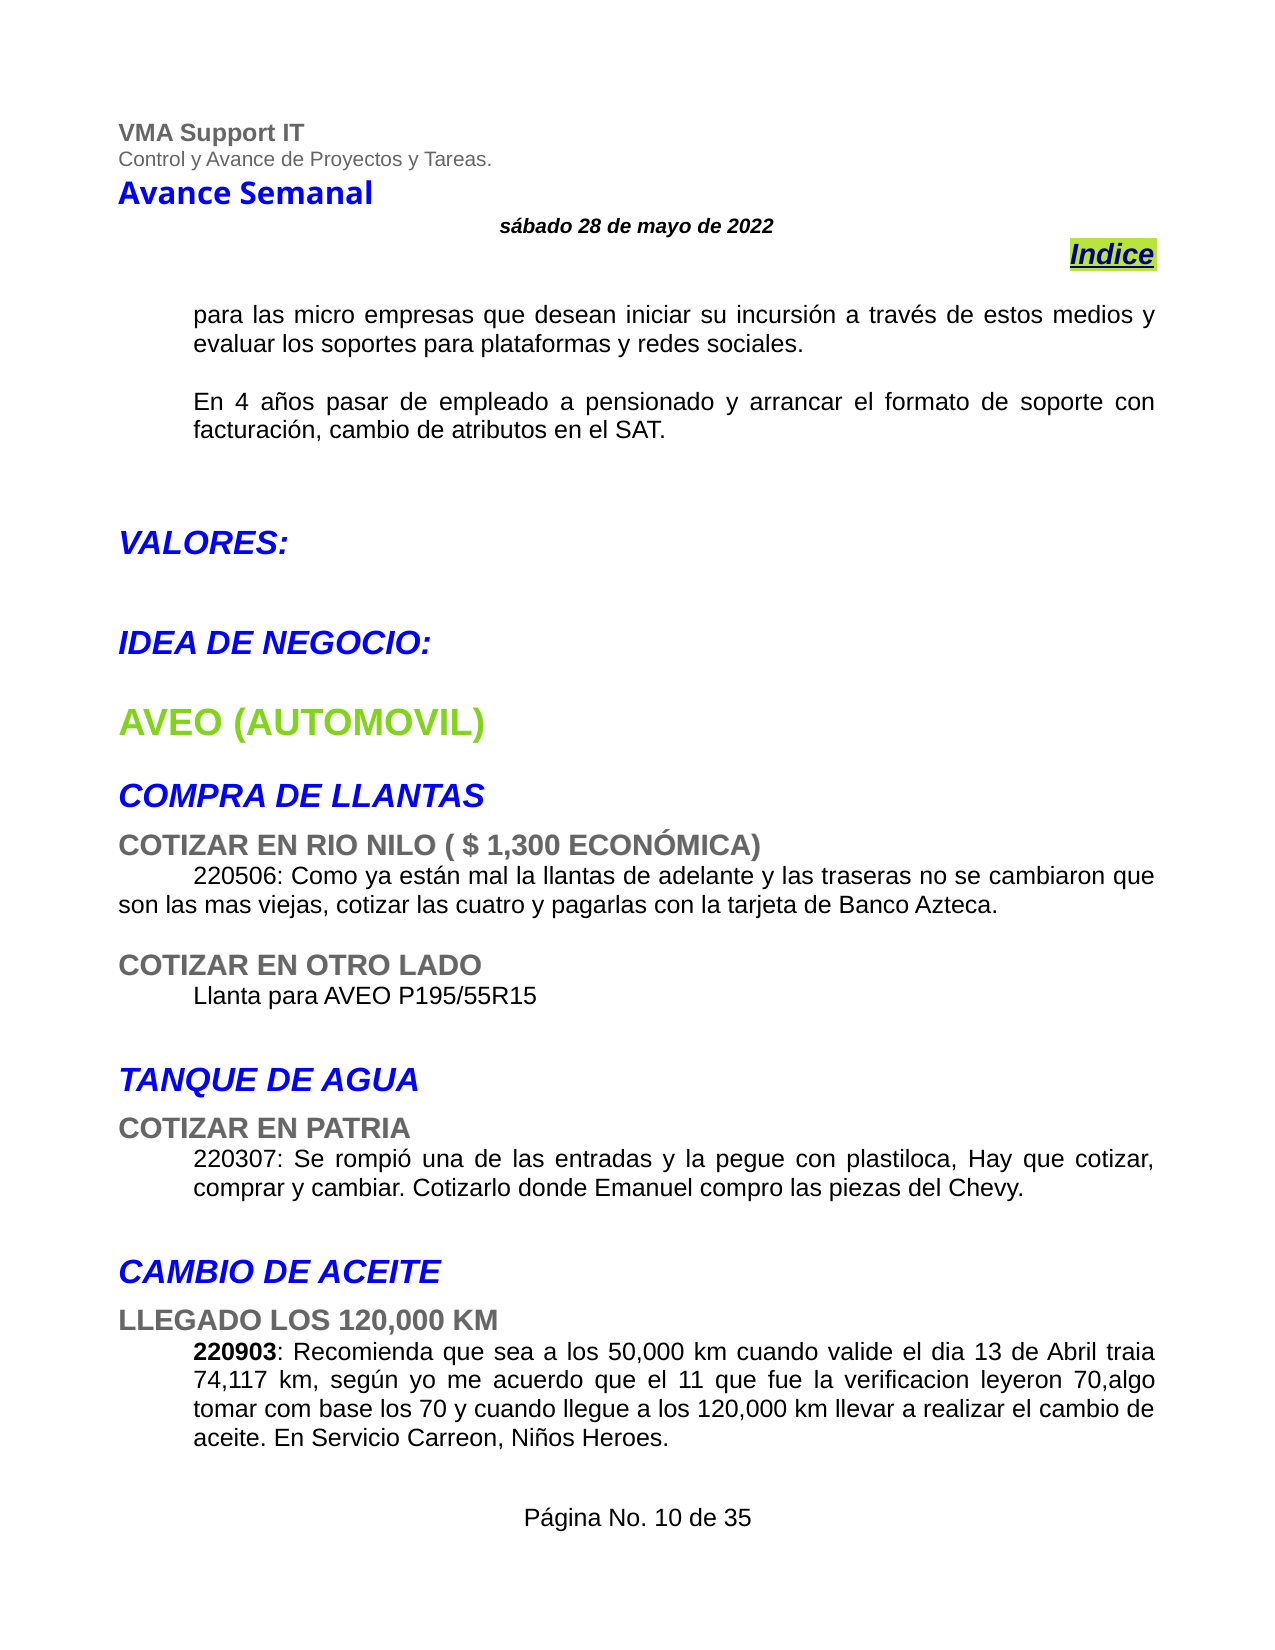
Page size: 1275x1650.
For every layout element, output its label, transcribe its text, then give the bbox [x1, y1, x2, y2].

text para las micro empresas que desean iniciar su incursión a través de estos medios y evaluar los soportes para plataformas y redes sociales. [193, 300, 1157, 358]
text 220903: Recomienda que sea a los 50,000 km cuando valide el dia 13 de Abril traia 74,117 km, según yo me acuerdo que el 11 que fue la verificacion leyeron 70,algo tomar com base los 70 y cuando llegue a los 120,000 km llevar a realizar el cambio de aceite. En Servicio Carreon, Niños Heroes. [193, 1336, 1157, 1451]
subtitle AVEO (Automovil) [118, 699, 1157, 743]
subtitle COTIZAR EN PATRIA [118, 1111, 1157, 1144]
subtitle IDEA DE NEGOCIO: [118, 623, 1157, 662]
text En 4 años pasar de empleado a pensionado y arrancar el formato de soporte con facturación, cambio de atributos en el SAT. [193, 387, 1157, 444]
subtitle VALORES: [118, 522, 1157, 561]
subtitle COMPRA DE LLANTAS [118, 776, 1157, 815]
text Llanta para AVEO P195/55R15 [118, 981, 1157, 1010]
text 220506: Como ya están mal la llantas de adelante y las traseras no se cambiaron que son las mas viejas, cotizar las cuatro y pagarlas con la tarjeta de Banco Azteca. [118, 861, 1157, 919]
subtitle COTIZAR EN RIO NILO ( $ 1,300 económica) [118, 827, 1157, 861]
subtitle TANQUE DE AGUA [118, 1059, 1157, 1098]
subtitle CAMBIO DE ACEITE [118, 1252, 1157, 1290]
text 220307: Se rompió una de las entradas y la pegue con plastiloca, Hay que cotizar, comprar y cambiar. Cotizarlo donde Emanuel compro las piezas del Chevy. [193, 1144, 1157, 1202]
subtitle LLEGADO LOS 120,000 KM [118, 1303, 1157, 1336]
subtitle COTIZAR EN OTRO LADO [118, 947, 1157, 981]
